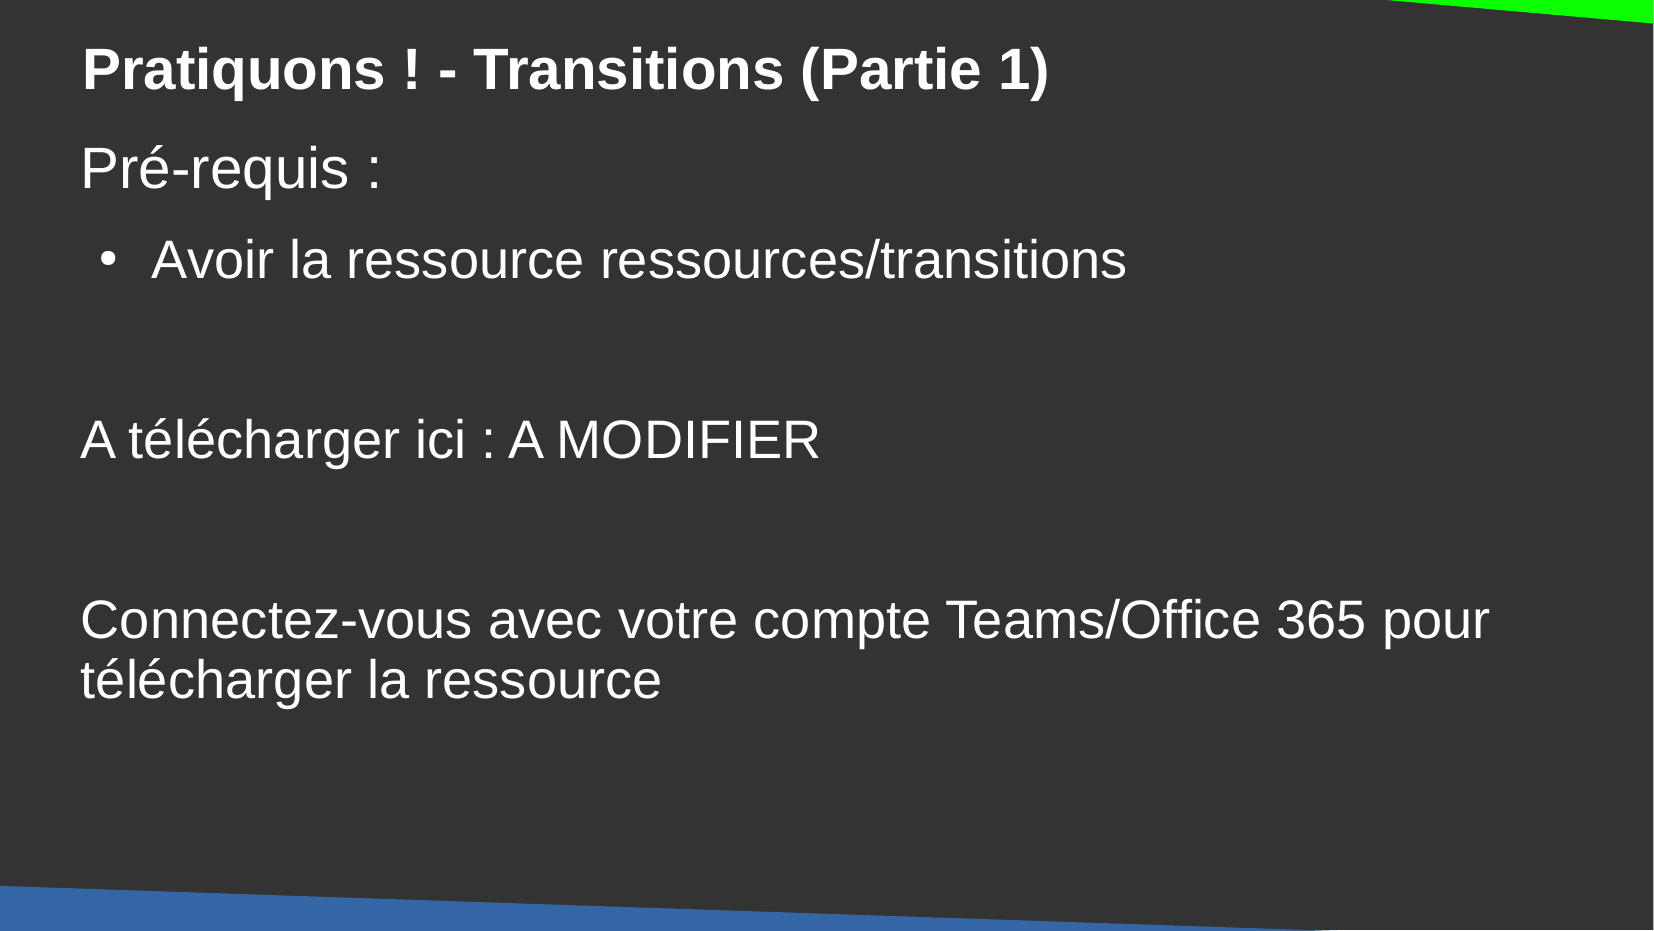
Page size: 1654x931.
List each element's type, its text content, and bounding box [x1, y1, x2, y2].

text_box [1386, 0, 1654, 24]
text_box [0, 885, 1337, 931]
title Pratiquons ! - Transitions (Partie 1) [82, 37, 1571, 114]
list Pré-requis : Avoir la ressource ressources/transitions A télécharger ici : A MODIFIER Connectez-vous avec votre compte Teams/Office 365 pour télécharger la ressource [80, 135, 1620, 721]
